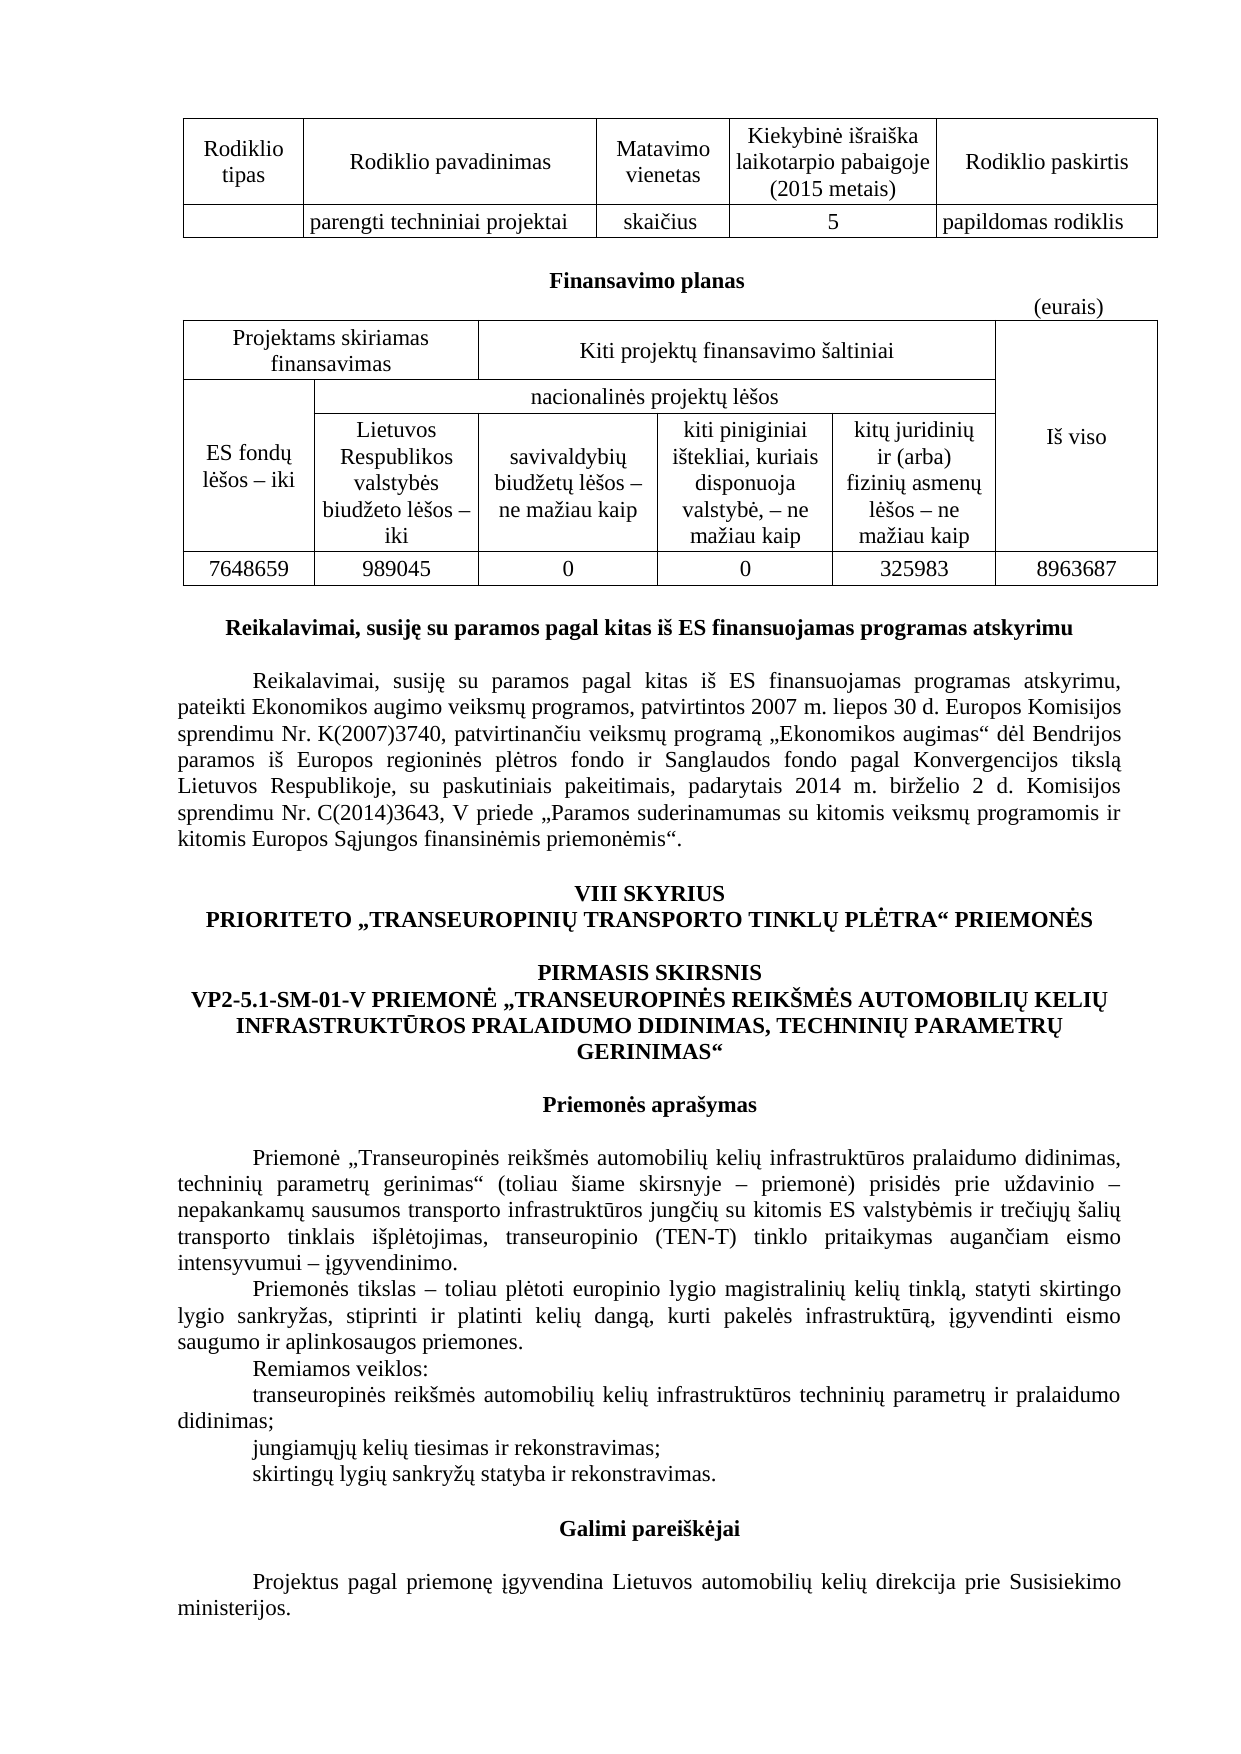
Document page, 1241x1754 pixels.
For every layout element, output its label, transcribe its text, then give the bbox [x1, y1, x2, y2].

text Reikalavimai, susiję su paramos pagal kitas iš ES finansuojamas programas atskyrimu [177, 614, 1122, 641]
text Remiamos veiklos: [177, 1354, 1122, 1381]
table_cell kiti piniginiai ištekliai, kuriais disponuoja valstybė, – ne mažiau kaip [658, 414, 832, 551]
table_cell parengti techniniai projektai [304, 205, 596, 237]
text (eurais) [177, 293, 1122, 320]
table_header Rodiklio paskirtis [937, 119, 1157, 204]
text transeuropinės reikšmės automobilių kelių infrastruktūros techninių parametrų ir pralaidumo didinimas; [177, 1381, 1122, 1434]
text skirtingų lygių sankryžų statyba ir rekonstravimas. [177, 1460, 1122, 1486]
text Galimi pareiškėjai [177, 1515, 1122, 1541]
table_cell Lietuvos Respublikos valstybės biudžeto lėšos – iki [315, 414, 478, 551]
table_cell 5 [730, 205, 936, 237]
table_header Iš viso [996, 321, 1157, 551]
table_header Matavimo vienetas [597, 119, 729, 204]
text VP2-5.1-SM-01-V priemonė „TRANSEUROPINĖS REIKŠMĖS AUTOMOBILIŲ KELIŲ INFRASTRUKTŪROS PRALAIDUMO DIDINIMAS, TECHNINIŲ PARAMETRŲ GERINIMAS“ [177, 986, 1122, 1065]
table_cell savivaldybių biudžetų lėšos – ne mažiau kaip [479, 414, 657, 551]
text Priemonė „Transeuropinės reikšmės automobilių kelių infrastruktūros pralaidumo didinimas, techninių parametrų gerinimas“ (toliau šiame skirsnyje – priemonė) prisidės prie uždavinio – nepakankamų sausumos transporto infrastruktūros jungčių su kitomis ES valstybėmis ir trečiųjų šalių transporto tinklais išplėtojimas, transeuropinio (TEN-T) tinklo pritaikymas augančiam eismo intensyvumui – įgyvendinimo. [177, 1144, 1122, 1276]
table_header Projektams skiriamas finansavimas [184, 321, 478, 379]
text Finansavimo planas [177, 267, 1122, 293]
table_cell 7648659 [184, 552, 314, 584]
table_cell nacionalinės projektų lėšos [315, 380, 995, 413]
table_cell 0 [479, 552, 657, 584]
table_cell 8963687 [996, 552, 1157, 584]
table_cell papildomas rodiklis [937, 205, 1157, 237]
text PIRMASIS SKIRSNIS [177, 959, 1122, 986]
table_cell 325983 [833, 552, 995, 584]
table_cell skaičius [597, 205, 729, 237]
table_cell ES fondų lėšos – iki [184, 380, 314, 551]
text Priemonės aprašymas [177, 1091, 1122, 1117]
table_header Rodiklio tipas [184, 119, 303, 204]
text PRIORITETO „TRANSEUROPINIŲ TRANSPORTO TINKLŲ PLĖTRA“ PRIEMONĖS [177, 907, 1122, 933]
table_cell kitų juridinių ir (arba) fizinių asmenų lėšos – ne mažiau kaip [833, 414, 995, 551]
text Reikalavimai, susiję su paramos pagal kitas iš ES finansuojamas programas atskyrimu, pateikti Ekonomikos augimo veiksmų programos, patvirtintos 2007 m. liepos 30 d. Europos Komisijos sprendimu Nr. K(2007)3740, patvirtinančiu veiksmų programą „Ekonomikos augimas“ dėl Bendrijos paramos iš Europos regioninės plėtros fondo ir Sanglaudos fondo pagal Konvergencijos tikslą Lietuvos Respublikoje, su paskutiniais pakeitimais, padarytais 2014 m. birželio 2 d. Komisijos sprendimu Nr. C(2014)3643, V priede „Paramos suderinamumas su kitomis veiksmų programomis ir kitomis Europos Sąjungos finansinėmis priemonėmis“. [177, 667, 1122, 851]
table_header Kiti projektų finansavimo šaltiniai [479, 321, 995, 379]
table_cell 0 [658, 552, 832, 584]
table_cell 989045 [315, 552, 478, 584]
text Priemonės tikslas – toliau plėtoti europinio lygio magistralinių kelių tinklą, statyti skirtingo lygio sankryžas, stiprinti ir platinti kelių dangą, kurti pakelės infrastruktūrą, įgyvendinti eismo saugumo ir aplinkosaugos priemones. [177, 1276, 1122, 1354]
table_header Rodiklio pavadinimas [304, 119, 596, 204]
text VIII SKYRIUS [177, 880, 1122, 907]
table_header Kiekybinė išraiška laikotarpio pabaigoje (2015 metais) [730, 119, 936, 204]
text jungiamųjų kelių tiesimas ir rekonstravimas; [177, 1434, 1122, 1460]
table_cell [184, 205, 303, 237]
text Projektus pagal priemonę įgyvendina Lietuvos automobilių kelių direkcija prie Susisiekimo ministerijos. [177, 1568, 1122, 1621]
